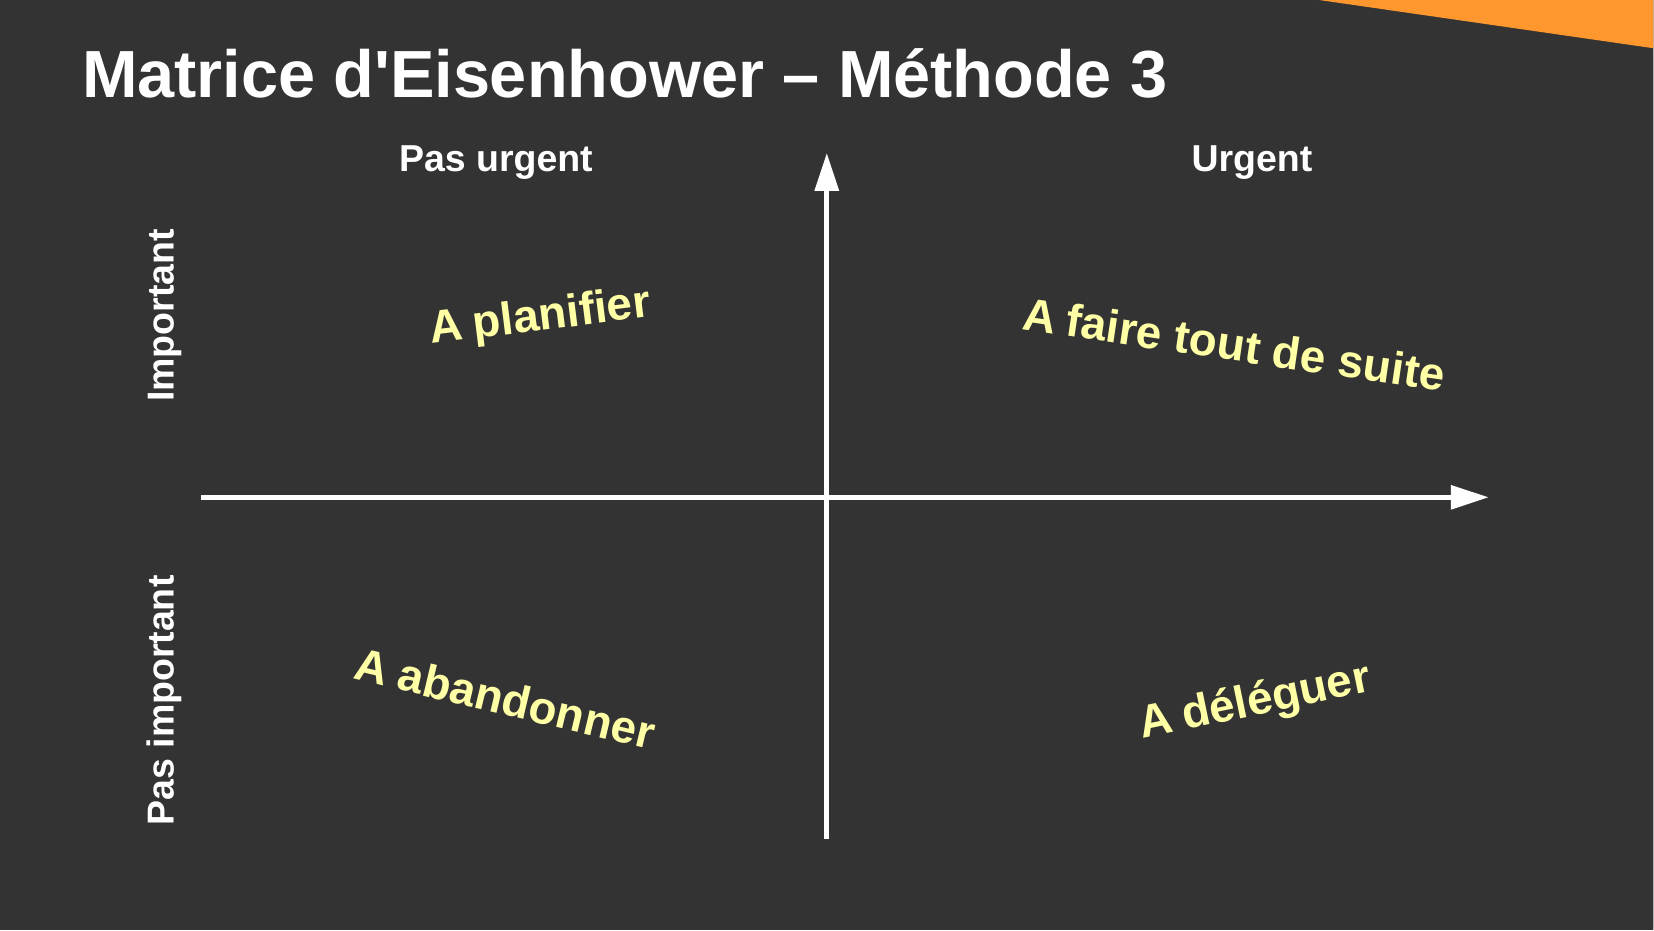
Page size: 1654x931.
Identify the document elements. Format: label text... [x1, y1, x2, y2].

text_box A déléguer [1076, 631, 1433, 768]
text_box Important [132, 170, 189, 461]
text_box Pas important [132, 555, 189, 846]
text_box A planifier [307, 253, 773, 376]
text_box Pas urgent [283, 129, 709, 187]
text_box Urgent [1039, 129, 1465, 187]
text_box A faire tout de suite [1001, 278, 1467, 412]
text_box [1319, 0, 1654, 49]
text_box A abandonner [327, 626, 684, 773]
title Matrice d'Eisenhower – Méthode 3 [82, 37, 1571, 122]
